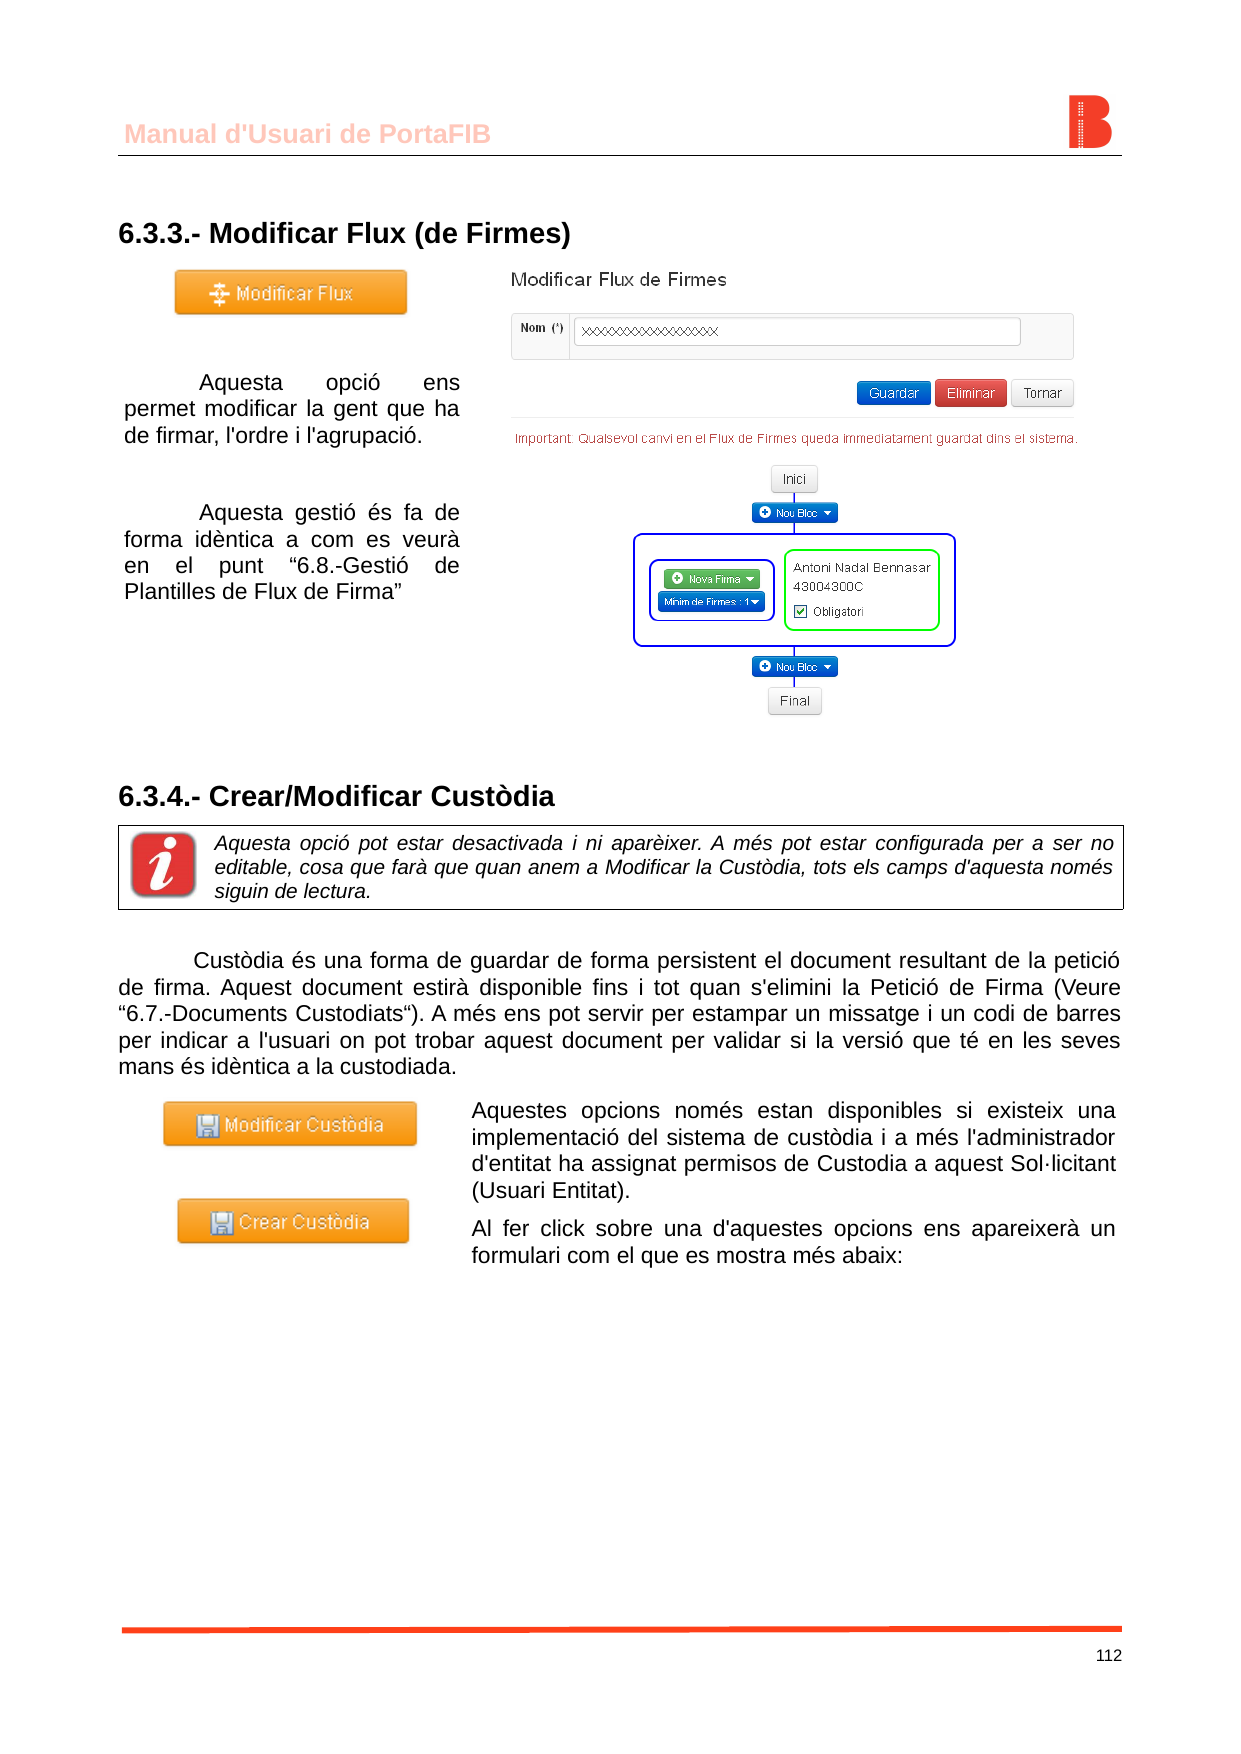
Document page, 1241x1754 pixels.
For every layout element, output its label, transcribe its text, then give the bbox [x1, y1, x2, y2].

picture [129, 831, 198, 899]
table_header [119, 826, 209, 908]
table_header Aquesta opció ens permet modificar la gent que ha de firmar, l'ordre i l'agrupació. Aquesta gestió és fa de forma idèntica a com es veurà en el punt “6.8.-Gestió de Plantilles de Flux de Firma” [118, 262, 466, 728]
table_header Aquesta opció pot estar desactivada i ni aparèixer. A més pot estar configurada per a ser no editable, cosa que farà que quan anem a Modificar la Custòdia, tots els camps d'aquesta només siguin de lectura. [209, 826, 1123, 908]
table_header [466, 262, 1122, 728]
picture [504, 267, 1084, 722]
table_header [118, 1092, 466, 1286]
picture [170, 1194, 414, 1250]
picture [159, 1097, 425, 1151]
table_header Aquestes opcions només estan disponibles si existeix una implementació del sistema de custòdia i a més l'administrador d'entitat ha assignat permisos de Custodia a aquest Sol·licitant (Usuari Entitat). Al fer click sobre una d'aquestes opcions ens apareixerà un formulari com el que es mostra més abaix: [466, 1092, 1122, 1286]
subtitle Crear/Modificar Custòdia [118, 779, 1122, 813]
subtitle Modificar Flux (de Firmes) [118, 216, 1122, 249]
picture [172, 267, 412, 318]
picture [1063, 94, 1117, 150]
text Custòdia és una forma de guardar de forma persistent el document resultant de la petició de firma. Aquest document estirà disponible fins i tot quan s'elimini la Petició de Firma (Veure “6.7.-Documents Custodiats“). A més ens pot servir per estampar un missatge i un codi de barres per indicar a l'usuari on pot trobar aquest document per validar si la versió que té en les seves mans és idèntica a la custodiada. [118, 947, 1122, 1079]
